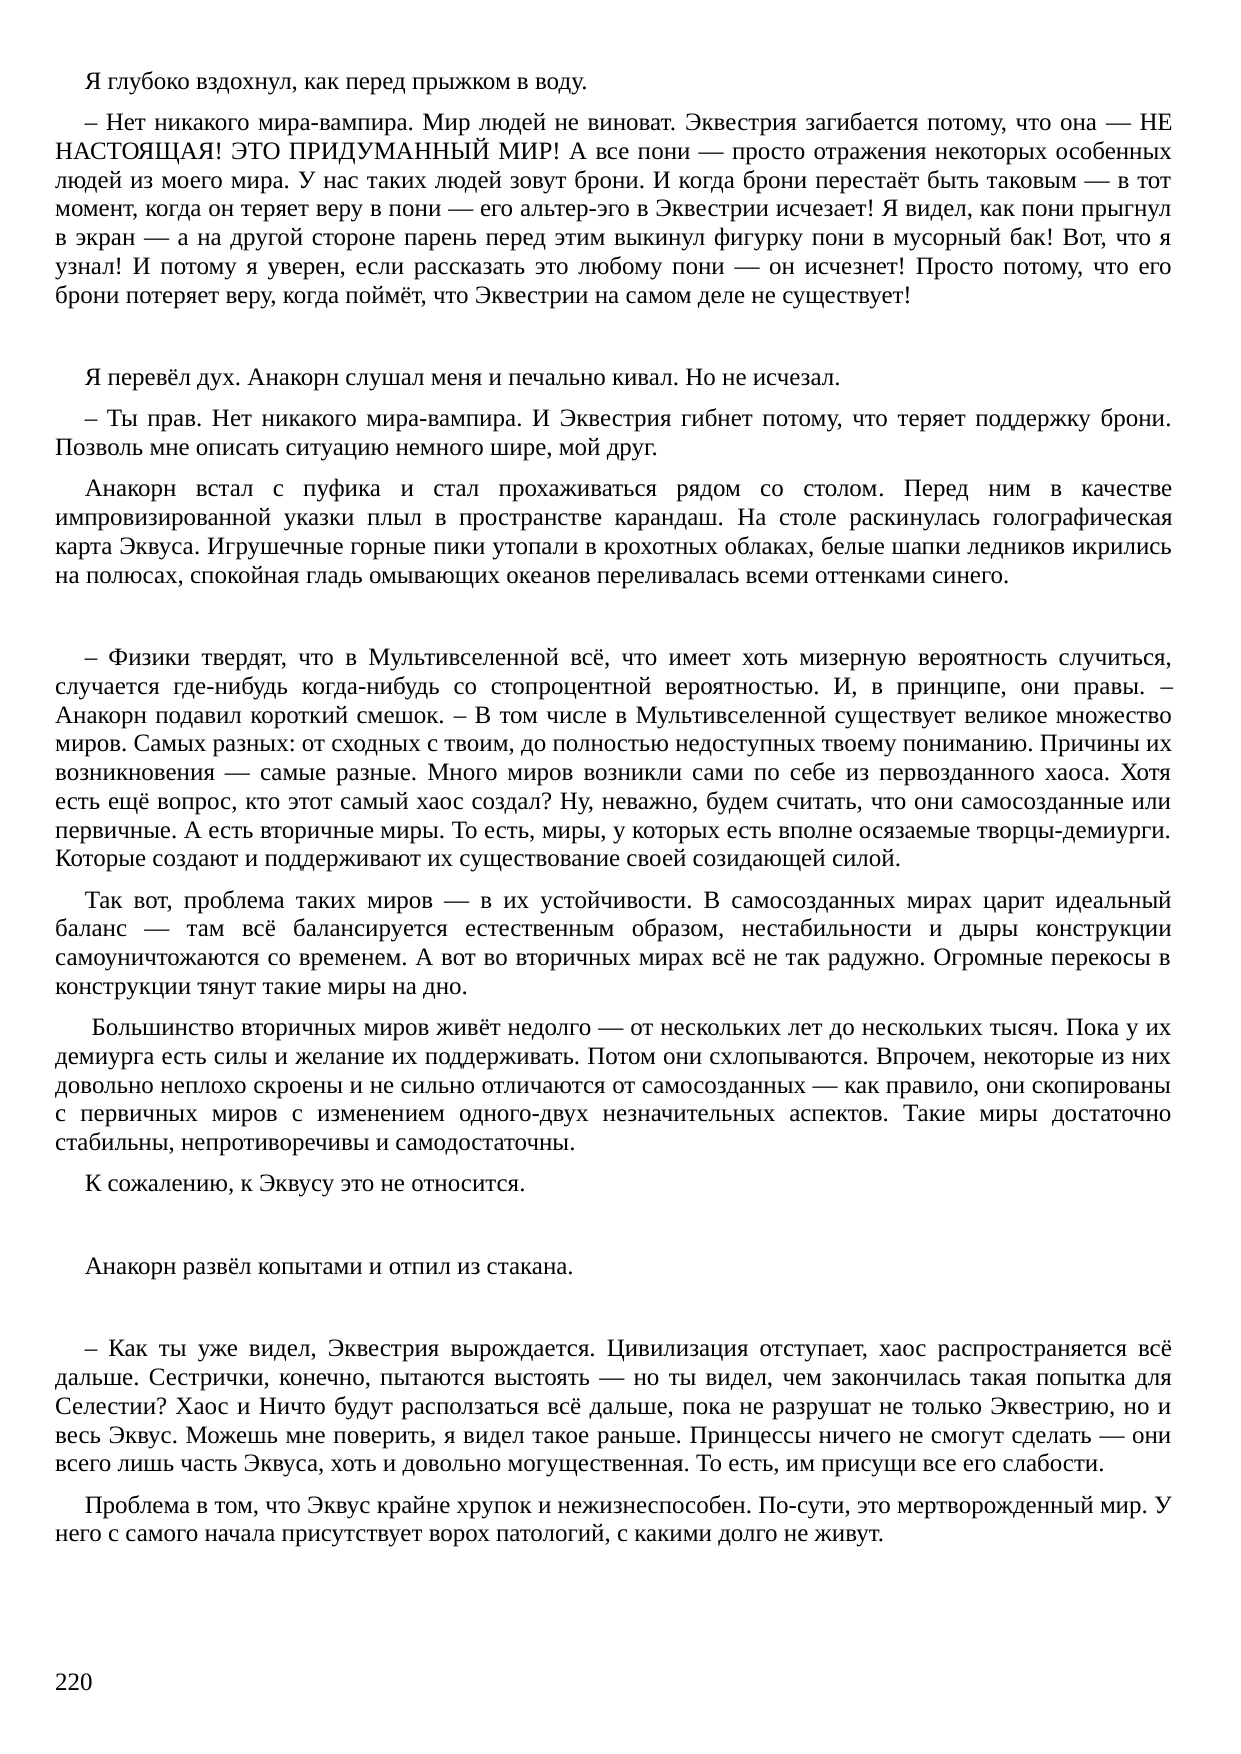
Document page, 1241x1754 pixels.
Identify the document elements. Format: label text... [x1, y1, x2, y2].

text – Ты прав. Нет никакого мира-вампира. И Эквестрия гибнет потому, что теряет поддержку брони. Позволь мне описать ситуацию немного шире, мой друг. [55, 403, 1173, 461]
text Анакорн встал с пуфика и стал прохаживаться рядом со столом. Перед ним в качестве импровизированной указки плыл в пространстве карандаш. На столе раскинулась голографическая карта Эквуса. Игрушечные горные пики утопали в крохотных облаках, белые шапки ледников икрились на полюсах, спокойная гладь омывающих океанов переливалась всеми оттенками синего. [55, 473, 1173, 588]
text Так вот, проблема таких миров — в их устойчивости. В самосозданных мирах царит идеальный баланс — там всё балансируется естественным образом, нестабильности и дыры конструкции самоуничтожаются со временем. А вот во вторичных мирах всё не так радужно. Огромные перекосы в конструкции тянут такие миры на дно. [55, 885, 1173, 1000]
text – Как ты уже видел, Эквестрия вырождается. Цивилизация отступает, хаос распространяется всё дальше. Сестрички, конечно, пытаются выстоять — но ты видел, чем закончилась такая попытка для Селестии? Хаос и Ничто будут расползаться всё дальше, пока не разрушат не только Эквестрию, но и весь Эквус. Можешь мне поверить, я видел такое раньше. Принцессы ничего не смогут сделать — они всего лишь часть Эквуса, хоть и довольно могущественная. То есть, им присущи все его слабости. [55, 1333, 1173, 1477]
text Проблема в том, что Эквус крайне хрупок и нежизнеспособен. По-сути, это мертворожденный мир. У него с самого начала присутствует ворох патологий, с какими долго не живут. [55, 1490, 1173, 1547]
text Я перевёл дух. Анакорн слушал меня и печально кивал. Но не исчезал. [55, 362, 1173, 391]
text – Нет никакого мира-вампира. Мир людей не виноват. Эквестрия загибается потому, что она — НЕ НАСТОЯЩАЯ! ЭТО ПРИДУМАННЫЙ МИР! А все пони — просто отражения некоторых особенных людей из моего мира. У нас таких людей зовут брони. И когда брони перестаёт быть таковым — в тот момент, когда он теряет веру в пони — его альтер-эго в Эквестрии исчезает! Я видел, как пони прыгнул в экран — а на другой стороне парень перед этим выкинул фигурку пони в мусорный бак! Вот, что я узнал! И потому я уверен, если рассказать это любому пони — он исчезнет! Просто потому, что его брони потеряет веру, когда поймёт, что Эквестрии на самом деле не существует! [55, 107, 1173, 308]
text – Физики твердят, что в Мультивселенной всё, что имеет хоть мизерную вероятность случиться, случается где-нибудь когда-нибудь со стопроцентной вероятностью. И, в принципе, они правы. – Анакорн подавил короткий смешок. – В том числе в Мультивселенной существует великое множество миров. Самых разных: от сходных с твоим, до полностью недоступных твоему пониманию. Причины их возникновения — самые разные. Много миров возникли сами по себе из первозданного хаоса. Хотя есть ещё вопрос, кто этот самый хаос создал? Ну, неважно, будем считать, что они самосозданные или первичные. А есть вторичные миры. То есть, миры, у которых есть вполне осязаемые творцы-демиурги. Которые создают и поддерживают их существование своей созидающей силой. [55, 642, 1173, 872]
text Анакорн развёл копытами и отпил из стакана. [55, 1251, 1173, 1280]
text Я глубоко вздохнул, как перед прыжком в воду. [55, 66, 1173, 95]
text К сожалению, к Эквусу это не относится. [55, 1168, 1173, 1197]
text Большинство вторичных миров живёт недолго — от нескольких лет до нескольких тысяч. Пока у их демиурга есть силы и желание их поддерживать. Потом они схлопываются. Впрочем, некоторые из них довольно неплохо скроены и не сильно отличаются от самосозданных — как правило, они скопированы с первичных миров с изменением одного-двух незначительных аспектов. Такие миры достаточно стабильны, непротиворечивы и самодостаточны. [55, 1012, 1173, 1156]
